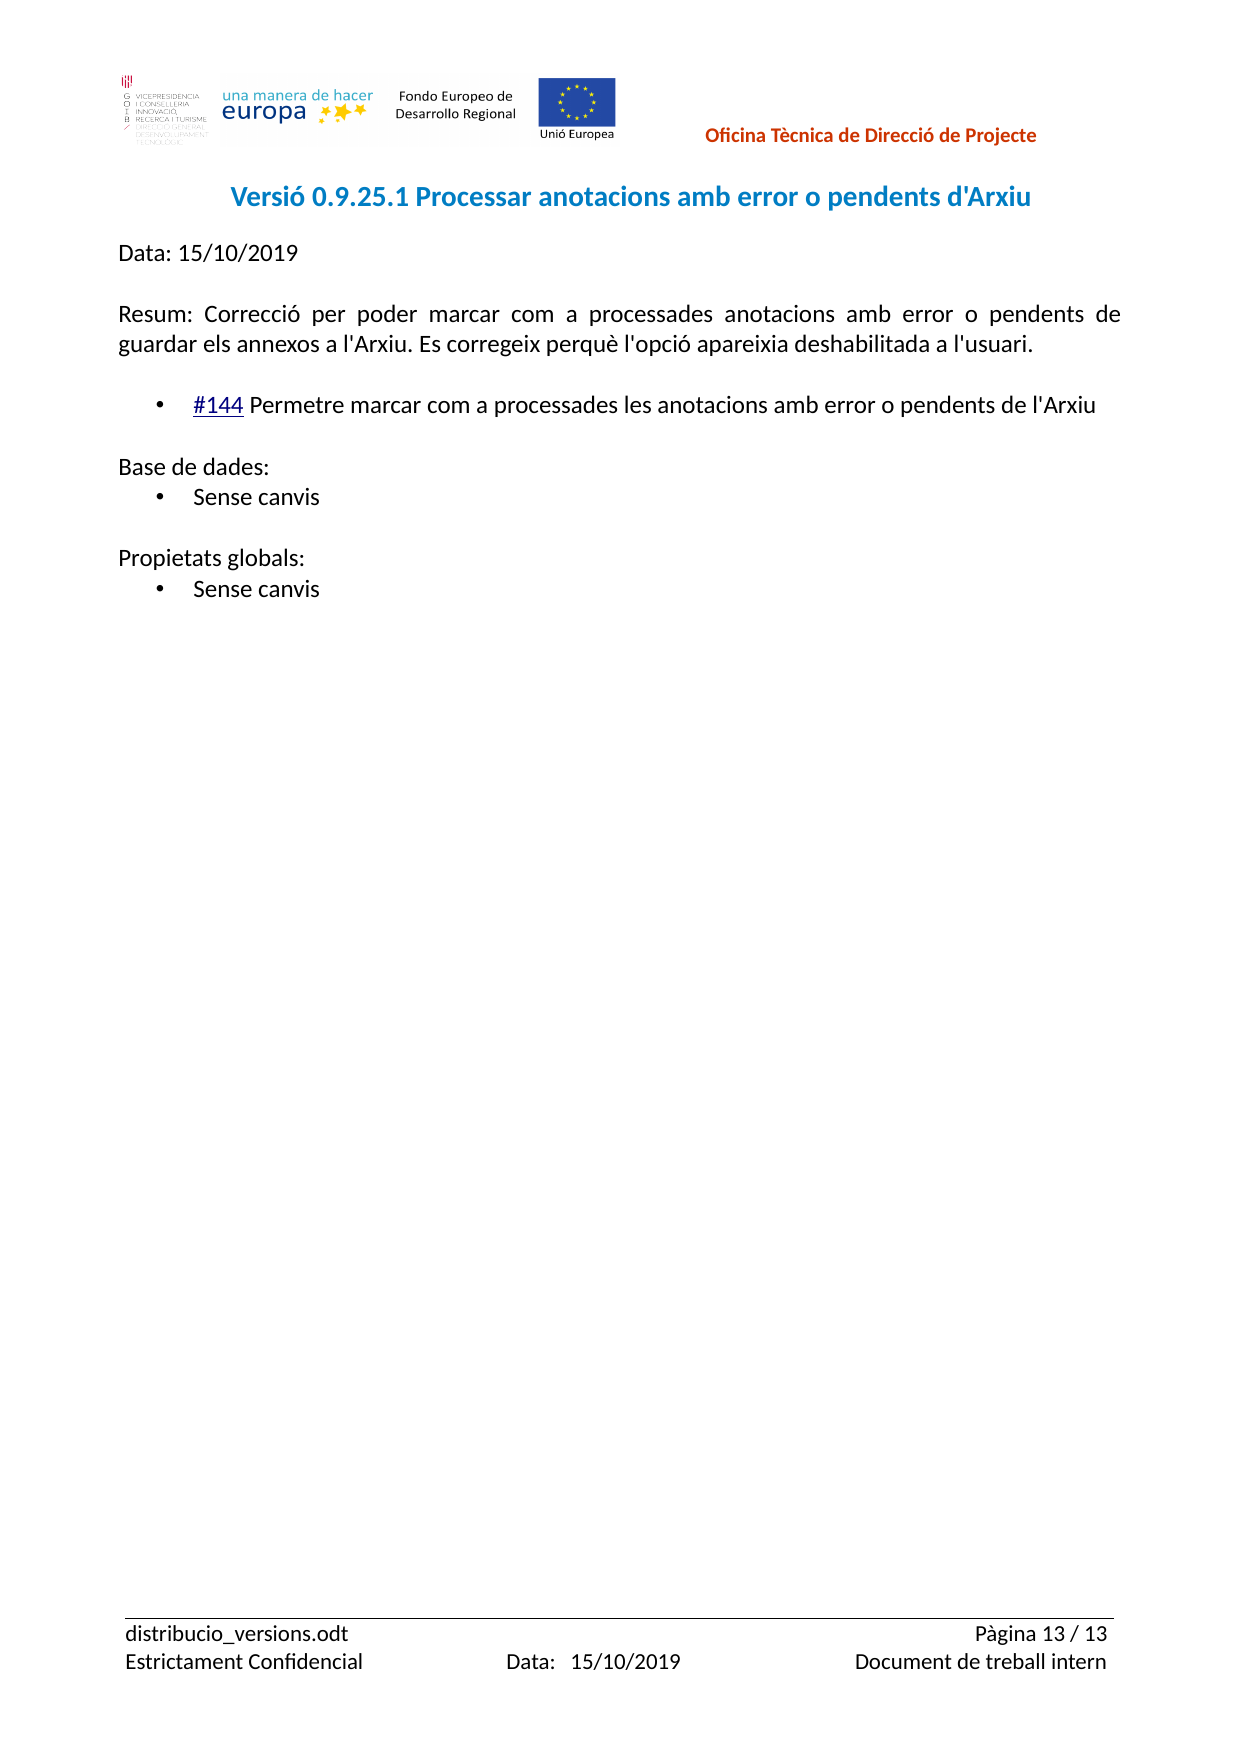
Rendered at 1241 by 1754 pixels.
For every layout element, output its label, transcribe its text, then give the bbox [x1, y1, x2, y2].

text Base de dades: [118, 451, 1122, 481]
list Sense canvis [156, 481, 1122, 512]
text Data: 15/10/2019 [118, 237, 1122, 267]
text Resum: Correcció per poder marcar com a processades anotacions amb error o pendents de guardar els annexos a l'Arxiu. Es corregeix perquè l'opció apareixia deshabilitada a l'usuari. [118, 298, 1122, 359]
list #144 Permetre marcar com a processades les anotacions amb error o pendents de l'Arxiu [156, 389, 1122, 420]
subtitle Versió 0.9.25.1 Processar anotacions amb error o pendents d'Arxiu [153, 178, 1122, 213]
picture [219, 73, 621, 147]
list Sense canvis [156, 573, 1122, 603]
text Propietats globals: [118, 542, 1122, 573]
picture [118, 73, 213, 147]
